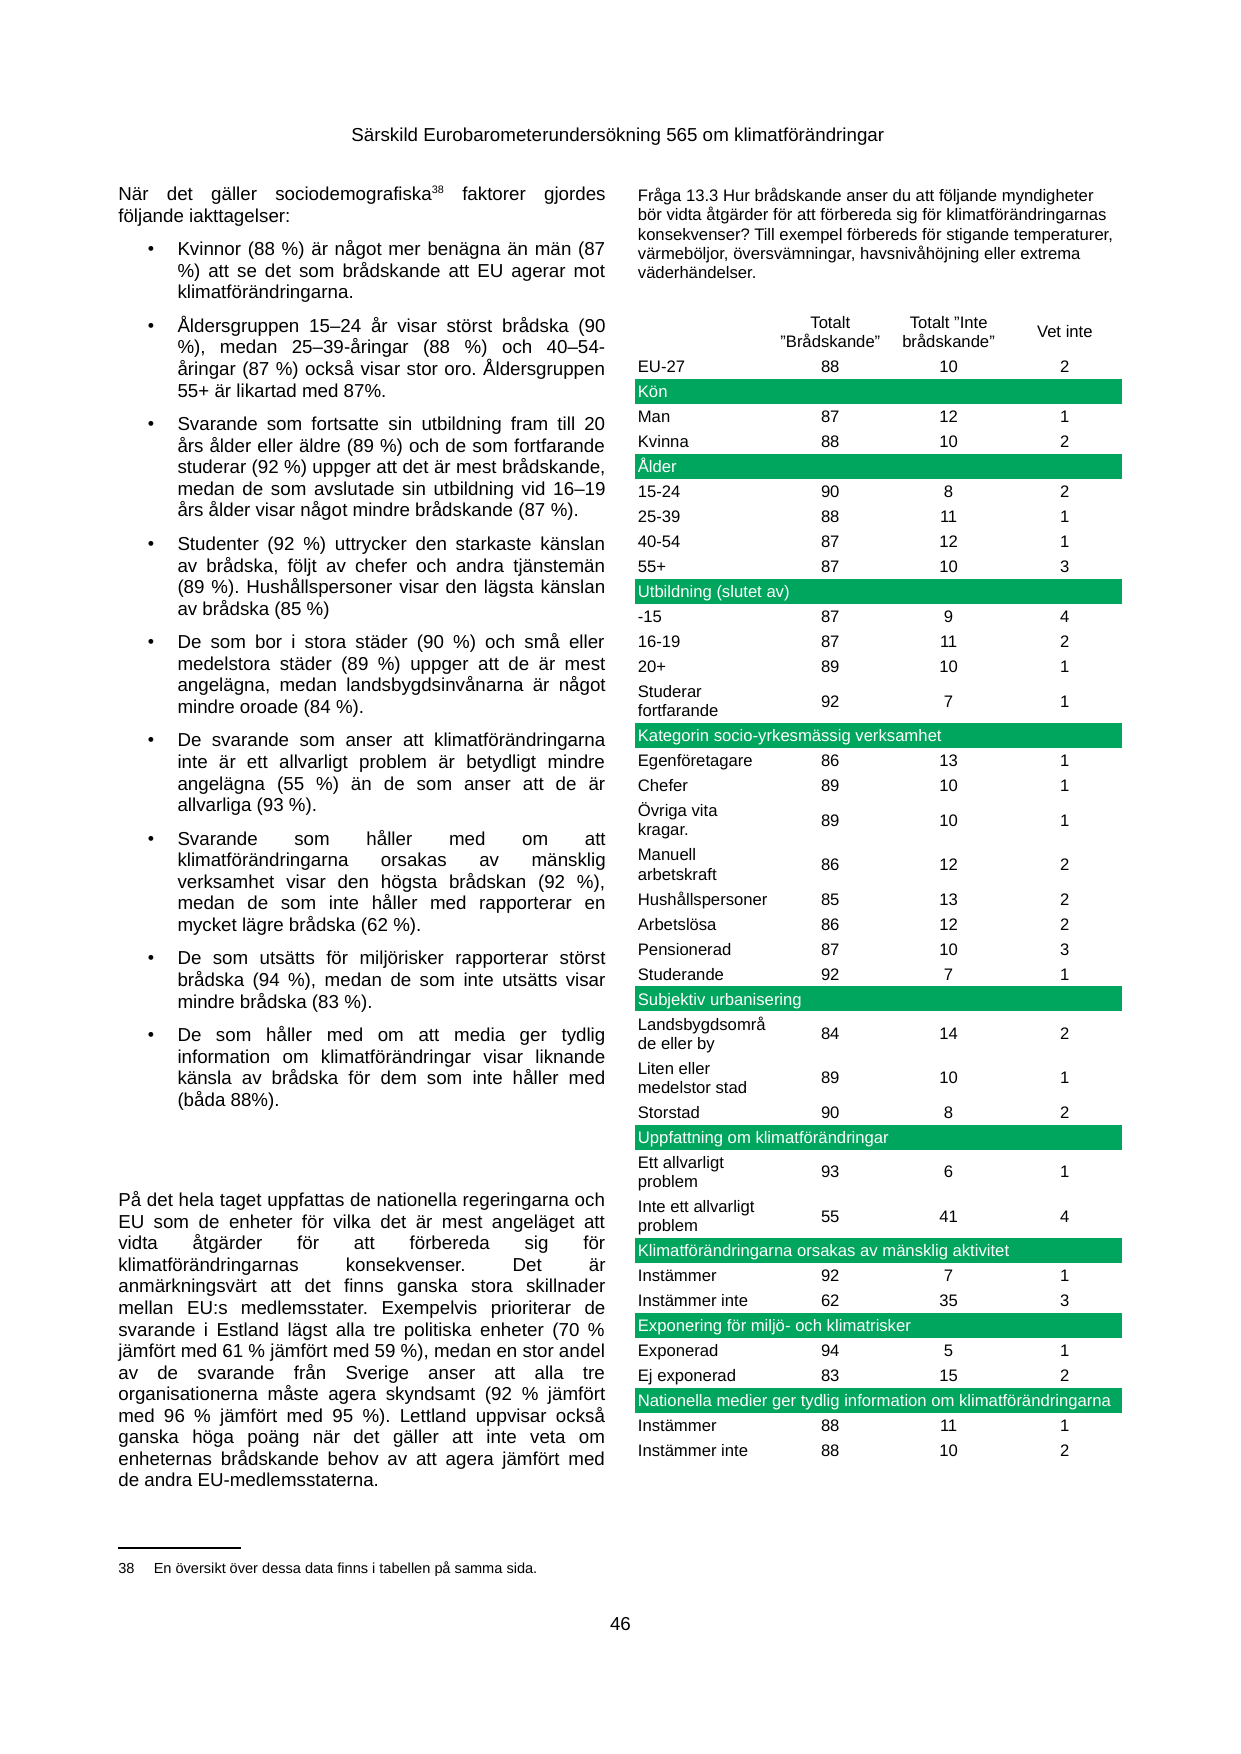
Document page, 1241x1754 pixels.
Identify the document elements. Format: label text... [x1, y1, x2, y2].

table_cell 13 [890, 886, 1007, 911]
table_cell 94 [771, 1338, 890, 1363]
table_cell Instämmer [635, 1263, 771, 1288]
table_cell 92 [771, 961, 890, 986]
table_cell Studerar fortfarande [635, 679, 771, 723]
list Studenter (92 %) uttrycker den starkaste känslan av brådska, följt av chefer och andra tjänstemän (89 %). Hushållspersoner visar den lägsta känslan av brådska (85 %) [148, 533, 605, 619]
table_cell 87 [771, 554, 890, 579]
table_cell 9 [890, 604, 1007, 629]
table_cell 2 [1007, 629, 1122, 654]
table_cell 87 [771, 629, 890, 654]
table_cell 2 [1007, 354, 1122, 379]
table_cell 5 [890, 1338, 1007, 1363]
table_cell 1 [1007, 1150, 1122, 1194]
table_cell 1 [1007, 1056, 1122, 1100]
table_cell 55+ [635, 554, 771, 579]
table_cell 10 [890, 798, 1007, 842]
table_cell 1 [1007, 1263, 1122, 1288]
table_cell Utbildning (slutet av) [635, 579, 1122, 604]
table_cell 10 [890, 554, 1007, 579]
table_cell 10 [890, 354, 1007, 379]
table_header Fråga 13.3 Hur brådskande anser du att följande myndigheter bör vidta åtgärder för att förbereda sig för klimatförändringarnas konsekvenser? Till exempel förbereds för stigande temperaturer, värmeböljor, översvämningar, havsnivåhöjning eller extrema väderhändelser. [635, 183, 1122, 285]
table_cell 7 [890, 1263, 1007, 1288]
table_cell 14 [890, 1011, 1007, 1056]
table_cell Kvinna [635, 429, 771, 454]
table_cell 20+ [635, 654, 771, 679]
table_cell Uppfattning om klimatförändringar [635, 1125, 1122, 1150]
table_cell 41 [890, 1194, 1007, 1238]
table_cell Arbetslösa [635, 911, 771, 936]
table_cell 10 [890, 654, 1007, 679]
table_cell 87 [771, 604, 890, 629]
table_cell 12 [890, 842, 1007, 886]
table_cell 12 [890, 404, 1007, 429]
table_cell [890, 285, 1007, 310]
table_cell Storstad [635, 1100, 771, 1125]
table_cell 3 [1007, 936, 1122, 961]
table_cell 6 [890, 1150, 1007, 1194]
table_cell -15 [635, 604, 771, 629]
table_cell Liten eller medelstor stad [635, 1056, 771, 1100]
table_cell 86 [771, 842, 890, 886]
table_cell 15-24 [635, 479, 771, 504]
table_cell 10 [890, 1056, 1007, 1100]
table_cell 89 [771, 773, 890, 798]
table_cell 2 [1007, 1100, 1122, 1125]
list Svarande som fortsatte sin utbildning fram till 20 års ålder eller äldre (89 %) och de som fortfarande studerar (92 %) uppger att det är mest brådskande, medan de som avslutade sin utbildning vid 16–19 års ålder visar något mindre brådskande (87 %). [148, 413, 605, 521]
table_cell 93 [771, 1150, 890, 1194]
list Åldersgruppen 15–24 år visar störst brådska (90 %), medan 25–39-åringar (88 %) och 40–54-åringar (87 %) också visar stor oro. Åldersgruppen 55+ är likartad med 87%. [148, 315, 605, 401]
table_cell 40-54 [635, 529, 771, 554]
table_cell 11 [890, 1413, 1007, 1438]
table_cell Inte ett allvarligt problem [635, 1194, 771, 1238]
table_cell Exponering för miljö- och klimatrisker [635, 1313, 1122, 1338]
table_cell 3 [1007, 1288, 1122, 1313]
table_cell 15 [890, 1363, 1007, 1388]
table_cell 87 [771, 529, 890, 554]
table_cell 55 [771, 1194, 890, 1238]
table_cell Övriga vita kragar. [635, 798, 771, 842]
table_cell 88 [771, 504, 890, 529]
table_cell 10 [890, 936, 1007, 961]
table_cell 11 [890, 504, 1007, 529]
table_cell 1 [1007, 1413, 1122, 1438]
text En översikt över dessa data finns i tabellen på samma sida. [118, 1560, 605, 1577]
text På det hela taget uppfattas de nationella regeringarna och EU som de enheter för vilka det är mest angeläget att vidta åtgärder för att förbereda sig för klimatförändringarnas konsekvenser. Det är anmärkningsvärt att det finns ganska stora skillnader mellan EU:s medlemsstater. Exempelvis prioriterar de svarande i Estland lägst alla tre politiska enheter (70 % jämfört med 61 % jämfört med 59 %), medan en stor andel av de svarande från Sverige anser att alla tre organisationerna måste agera skyndsamt (92 % jämfört med 96 % jämfört med 95 %). Lettland uppvisar också ganska höga poäng när det gäller att inte veta om enheternas brådskande behov av att agera jämfört med de andra EU-medlemsstaterna. [118, 1189, 605, 1491]
table_cell 87 [771, 404, 890, 429]
table_cell Nationella medier ger tydlig information om klimatförändringarna [635, 1388, 1122, 1413]
table_cell Instämmer inte [635, 1288, 771, 1313]
table_cell 4 [1007, 1194, 1122, 1238]
table_cell 84 [771, 1011, 890, 1056]
table_cell 88 [771, 1438, 890, 1463]
table_cell Subjektiv urbanisering [635, 986, 1122, 1011]
table_cell 89 [771, 654, 890, 679]
table_cell [635, 285, 771, 310]
table_cell 7 [890, 961, 1007, 986]
list De som bor i stora städer (90 %) och små eller medelstora städer (89 %) uppger att de är mest angelägna, medan landsbygdsinvånarna är något mindre oroade (84 %). [148, 631, 605, 717]
list De som utsätts för miljörisker rapporterar störst brådska (94 %), medan de som inte utsätts visar mindre brådska (83 %). [148, 947, 605, 1012]
table_cell 1 [1007, 773, 1122, 798]
table_cell Kön [635, 379, 1122, 404]
table_cell [635, 310, 771, 354]
table_cell Egenföretagare [635, 748, 771, 773]
table_cell 16-19 [635, 629, 771, 654]
table_cell 10 [890, 1438, 1007, 1463]
table_cell 13 [890, 748, 1007, 773]
table_cell 4 [1007, 604, 1122, 629]
table_cell 8 [890, 479, 1007, 504]
table_cell Ett allvarligt problem [635, 1150, 771, 1194]
table_cell Studerande [635, 961, 771, 986]
table_cell 1 [1007, 404, 1122, 429]
table_cell 2 [1007, 479, 1122, 504]
table_cell [1007, 285, 1122, 310]
table_cell 3 [1007, 554, 1122, 579]
table_cell Hushållspersoner [635, 886, 771, 911]
table_cell Exponerad [635, 1338, 771, 1363]
table_cell Pensionerad [635, 936, 771, 961]
table_cell 12 [890, 911, 1007, 936]
table_cell 12 [890, 529, 1007, 554]
table_cell Totalt ”Inte brådskande” [890, 310, 1007, 354]
table_cell 1 [1007, 798, 1122, 842]
table_cell Kategorin socio-yrkesmässig verksamhet [635, 723, 1122, 748]
table_cell 10 [890, 773, 1007, 798]
table_cell 1 [1007, 1338, 1122, 1363]
table_cell Ålder [635, 454, 1122, 479]
list De som håller med om att media ger tydlig information om klimatförändringar visar liknande känsla av brådska för dem som inte håller med (båda 88%). [148, 1024, 605, 1110]
table_cell 2 [1007, 1011, 1122, 1056]
table_cell Klimatförändringarna orsakas av mänsklig aktivitet [635, 1238, 1122, 1263]
table_cell 25-39 [635, 504, 771, 529]
table_cell Landsbygdsområde eller by [635, 1011, 771, 1056]
table_cell 90 [771, 479, 890, 504]
table_cell 2 [1007, 1438, 1122, 1463]
list De svarande som anser att klimatförändringarna inte är ett allvarligt problem är betydligt mindre angelägna (55 %) än de som anser att de är allvarliga (93 %). [148, 729, 605, 816]
table_cell Manuell arbetskraft [635, 842, 771, 886]
table_cell 11 [890, 629, 1007, 654]
table_cell EU-27 [635, 354, 771, 379]
table_cell 86 [771, 911, 890, 936]
table_cell [771, 285, 890, 310]
table_cell 1 [1007, 654, 1122, 679]
table_cell 62 [771, 1288, 890, 1313]
table_cell 2 [1007, 1363, 1122, 1388]
table_cell Chefer [635, 773, 771, 798]
table_cell 90 [771, 1100, 890, 1125]
table_cell 1 [1007, 529, 1122, 554]
table_cell Instämmer inte [635, 1438, 771, 1463]
table_cell 2 [1007, 886, 1122, 911]
table_cell 10 [890, 429, 1007, 454]
table_cell Vet inte [1007, 310, 1122, 354]
table_cell 89 [771, 798, 890, 842]
table_cell Totalt ”Brådskande” [771, 310, 890, 354]
table_cell 1 [1007, 748, 1122, 773]
table_cell 83 [771, 1363, 890, 1388]
list Kvinnor (88 %) är något mer benägna än män (87 %) att se det som brådskande att EU agerar mot klimatförändringarna. [148, 238, 605, 303]
table_cell 88 [771, 354, 890, 379]
table_cell 2 [1007, 429, 1122, 454]
table_cell 2 [1007, 842, 1122, 886]
table_cell 92 [771, 1263, 890, 1288]
table_cell 2 [1007, 911, 1122, 936]
table_cell 89 [771, 1056, 890, 1100]
table_cell 8 [890, 1100, 1007, 1125]
table_cell 87 [771, 936, 890, 961]
table_cell 88 [771, 1413, 890, 1438]
table_cell 1 [1007, 504, 1122, 529]
text När det gäller sociodemografiska faktorer gjordes följande iakttagelser: [118, 183, 605, 226]
table_cell 1 [1007, 961, 1122, 986]
table_cell Instämmer [635, 1413, 771, 1438]
table_cell 92 [771, 679, 890, 723]
table_cell 86 [771, 748, 890, 773]
table_cell Ej exponerad [635, 1363, 771, 1388]
table_cell 85 [771, 886, 890, 911]
table_cell 7 [890, 679, 1007, 723]
table_cell Man [635, 404, 771, 429]
table_cell 35 [890, 1288, 1007, 1313]
list Svarande som håller med om att klimatförändringarna orsakas av mänsklig verksamhet visar den högsta brådskan (92 %), medan de som inte håller med rapporterar en mycket lägre brådska (62 %). [148, 827, 605, 935]
table_cell 1 [1007, 679, 1122, 723]
table_cell 88 [771, 429, 890, 454]
